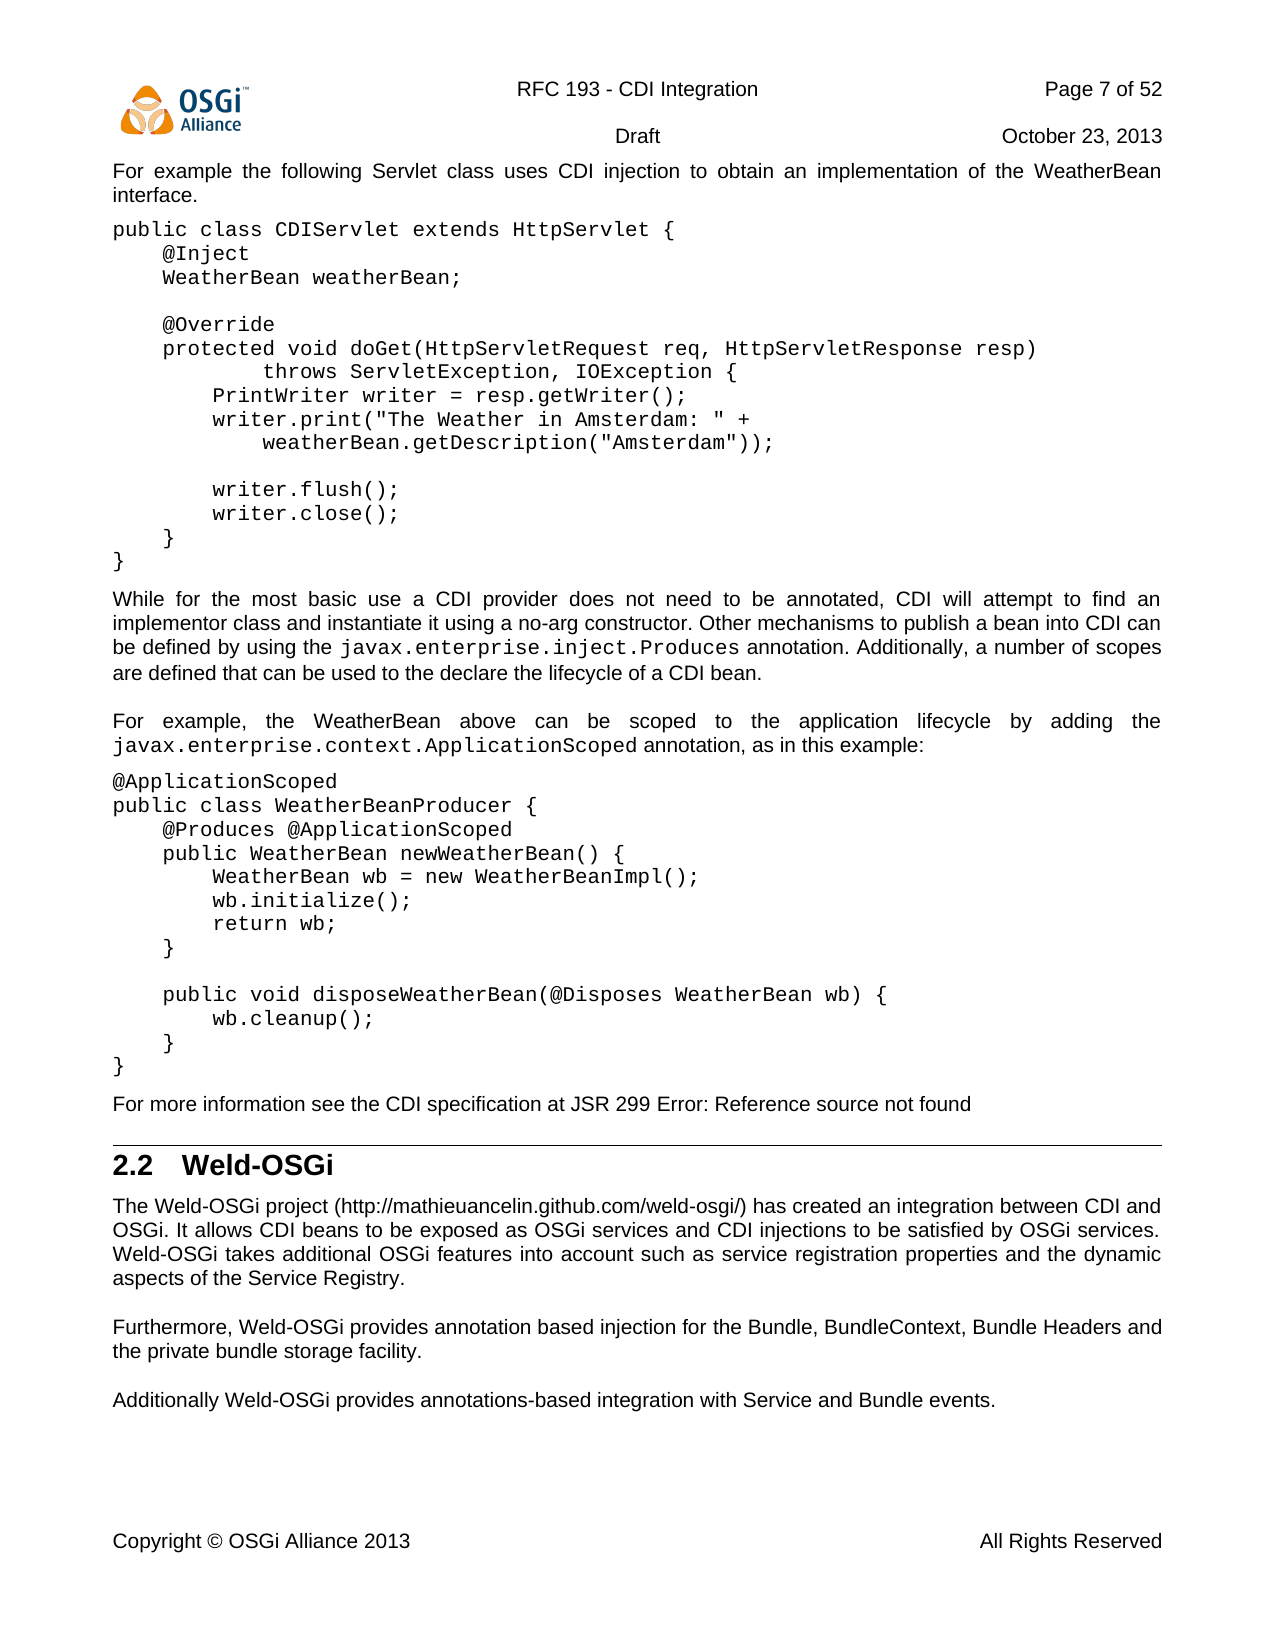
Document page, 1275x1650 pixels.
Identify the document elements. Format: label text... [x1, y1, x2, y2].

subtitle Weld-OSGi [112, 1146, 1162, 1181]
text For more information see the CDI specification at JSR 299 Error: Reference source not found [112, 1091, 1162, 1115]
text Furthermore, Weld-OSGi provides annotation based injection for the Bundle, BundleContext, Bundle Headers and the private bundle storage facility. [112, 1314, 1162, 1362]
text Additionally Weld-OSGi provides annotations-based integration with Service and Bundle events. [112, 1387, 1162, 1411]
text public class CDIServlet extends HttpServlet { @Inject WeatherBean weatherBean; @Override protected void doGet(HttpServletRequest req, HttpServletResponse resp) throws ServletException, IOException { PrintWriter writer = resp.getWriter(); writer.print("The Weather in Amsterdam: " + weatherBean.getDescription("Amsterdam")); writer.flush(); writer.close(); } } [112, 219, 1162, 574]
text For example, the WeatherBean above can be scoped to the application lifecycle by adding the javax.enterprise.context.ApplicationScoped annotation, as in this example: [112, 709, 1162, 759]
text For example the following Servlet class uses CDI injection to obtain an implementation of the WeatherBean interface. [112, 159, 1162, 207]
text @ApplicationScoped public class WeatherBeanProducer { @Produces @ApplicationScoped public WeatherBean newWeatherBean() { WeatherBean wb = new WeatherBeanImpl(); wb.initialize(); return wb; } public void disposeWeatherBean(@Disposes WeatherBean wb) { wb.cleanup(); } } [112, 772, 1162, 1079]
text The Weld-OSGi project (http://mathieuancelin.github.com/weld-osgi/) has created an integration between CDI and OSGi. It allows CDI beans to be exposed as OSGi services and CDI injections to be satisfied by OSGi services. Weld-OSGi takes additional OSGi features into account such as service registration properties and the dynamic aspects of the Service Registry. [112, 1194, 1162, 1289]
text While for the most basic use a CDI provider does not need to be annotated, CDI will attempt to find an implementor class and instantiate it using a no-arg constructor. Other mechanisms to publish a bean into CDI can be defined by using the javax.enterprise.inject.Produces annotation. Additionally, a number of scopes are defined that can be used to the declare the lifecycle of a CDI bean. [112, 587, 1162, 684]
picture [113, 78, 257, 142]
